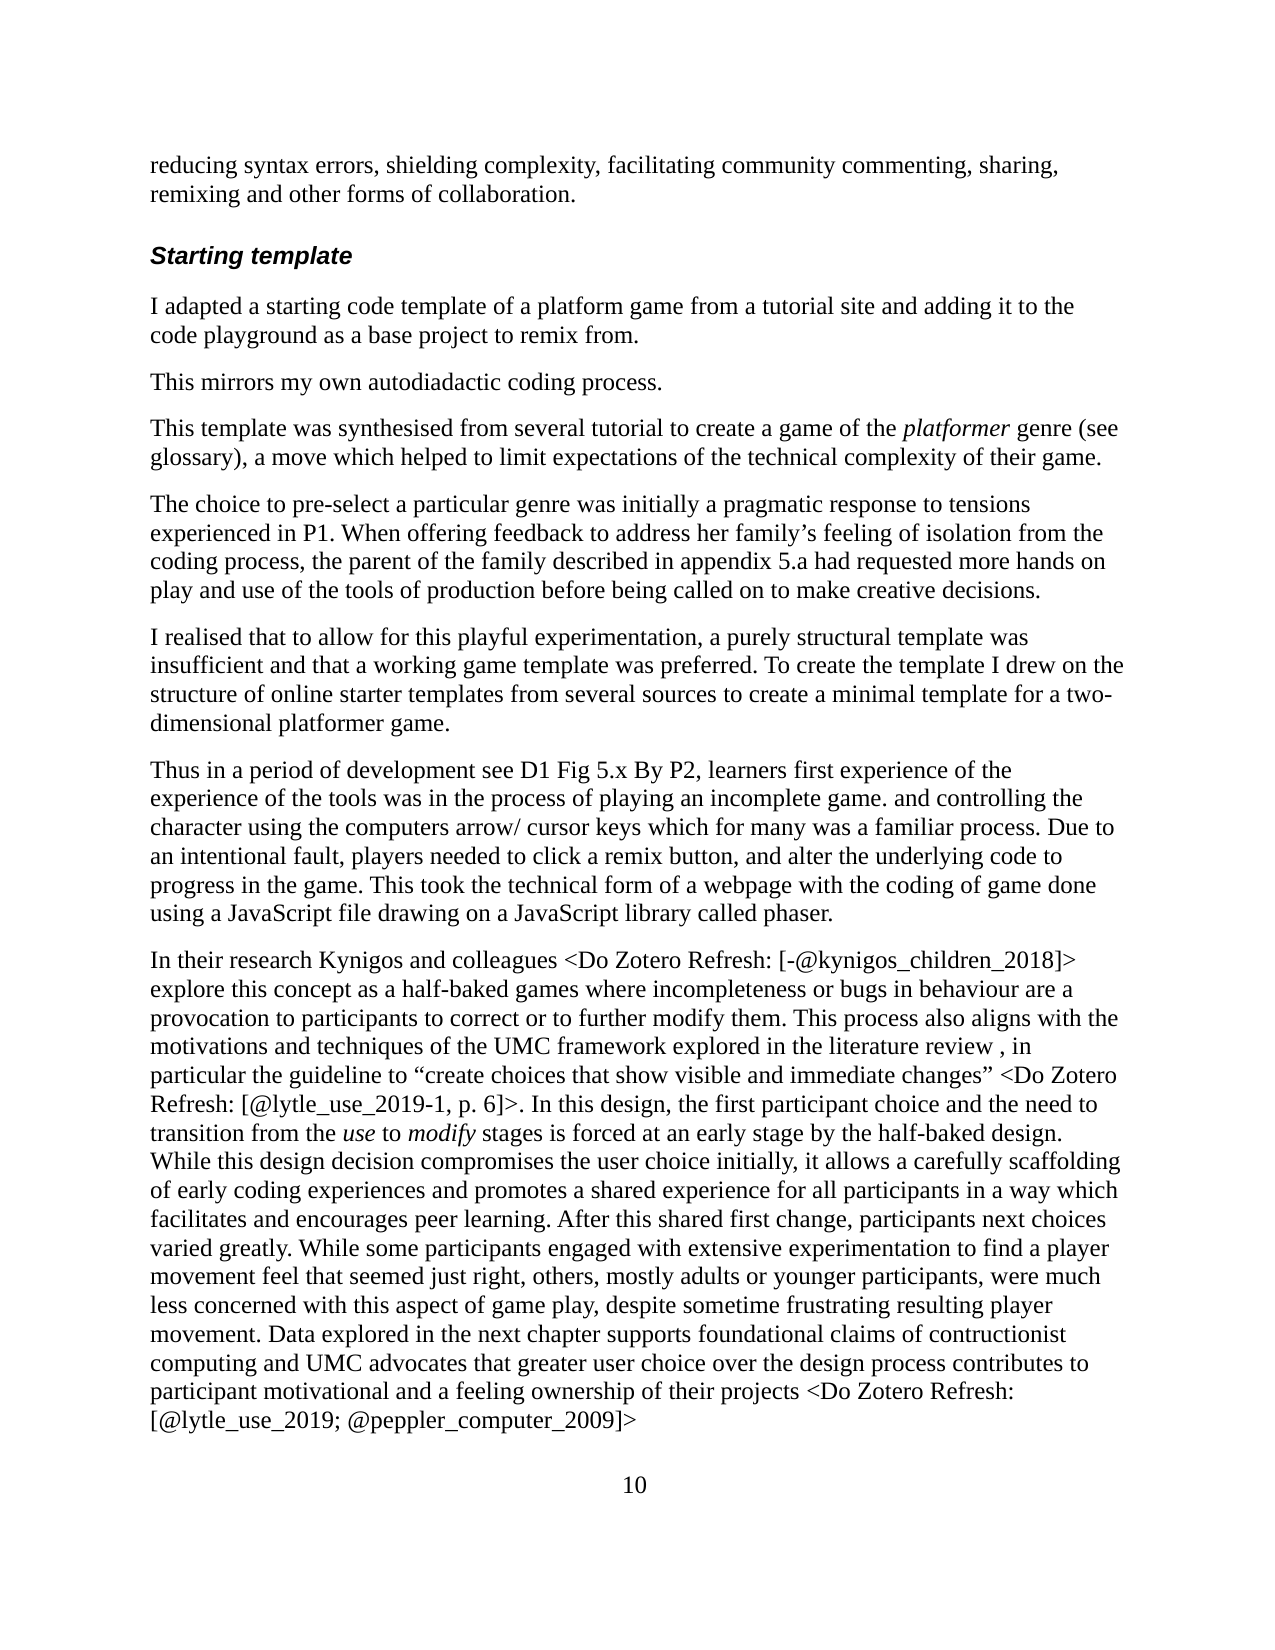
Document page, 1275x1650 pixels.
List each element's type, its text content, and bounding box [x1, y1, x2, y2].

text This mirrors my own autodiadactic coding process. [150, 367, 1125, 396]
text Thus in a period of development see D1 Fig 5.x By P2, learners first experience of the experience of the tools was in the process of playing an incomplete game. and controlling the character using the computers arrow/ cursor keys which for many was a familiar process. Due to an intentional fault, players needed to click a remix button, and alter the underlying code to progress in the game. This took the technical form of a webpage with the coding of game done using a JavaScript file drawing on a JavaScript library called phaser. [150, 755, 1125, 927]
text I realised that to allow for this playful experimentation, a purely structural template was insufficient and that a working game template was preferred. To create the template I drew on the structure of online starter templates from several sources to create a minimal template for a two-dimensional platformer game. [150, 622, 1125, 737]
text This template was synthesised from several tutorial to create a game of the platformer genre (see glossary), a move which helped to limit expectations of the technical complexity of their game. [150, 413, 1125, 471]
text reducing syntax errors, shielding complexity, facilitating community commenting, sharing, remixing and other forms of collaboration. [150, 150, 1125, 207]
subtitle Starting template [150, 241, 1125, 270]
text The choice to pre-select a particular genre was initially a pragmatic response to tensions experienced in P1. When offering feedback to address her family’s feeling of isolation from the coding process, the parent of the family described in appendix 5.a had requested more hands on play and use of the tools of production before being called on to make creative decisions. [150, 489, 1125, 604]
text In their research Kynigos and colleagues <Do Zotero Refresh: [-@kynigos_children_2018]> explore this concept as a half-baked games where incompleteness or bugs in behaviour are a provocation to participants to correct or to further modify them. This process also aligns with the motivations and techniques of the UMC framework explored in the literature review , in particular the guideline to “create choices that show visible and immediate changes” <Do Zotero Refresh: [@lytle_use_2019-1, p. 6]>. In this design, the first participant choice and the need to transition from the use to modify stages is forced at an early stage by the half-baked design. While this design decision compromises the user choice initially, it allows a carefully scaffolding of early coding experiences and promotes a shared experience for all participants in a way which facilitates and encourages peer learning. After this shared first change, participants next choices varied greatly. While some participants engaged with extensive experimentation to find a player movement feel that seemed just right, others, mostly adults or younger participants, were much less concerned with this aspect of game play, despite sometime frustrating resulting player movement. Data explored in the next chapter supports foundational claims of contructionist computing and UMC advocates that greater user choice over the design process contributes to participant motivational and a feeling ownership of their projects <Do Zotero Refresh: [@lytle_use_2019; @peppler_computer_2009]> [150, 945, 1125, 1434]
text I adapted a starting code template of a platform game from a tutorial site and adding it to the code playground as a base project to remix from. [150, 291, 1125, 349]
